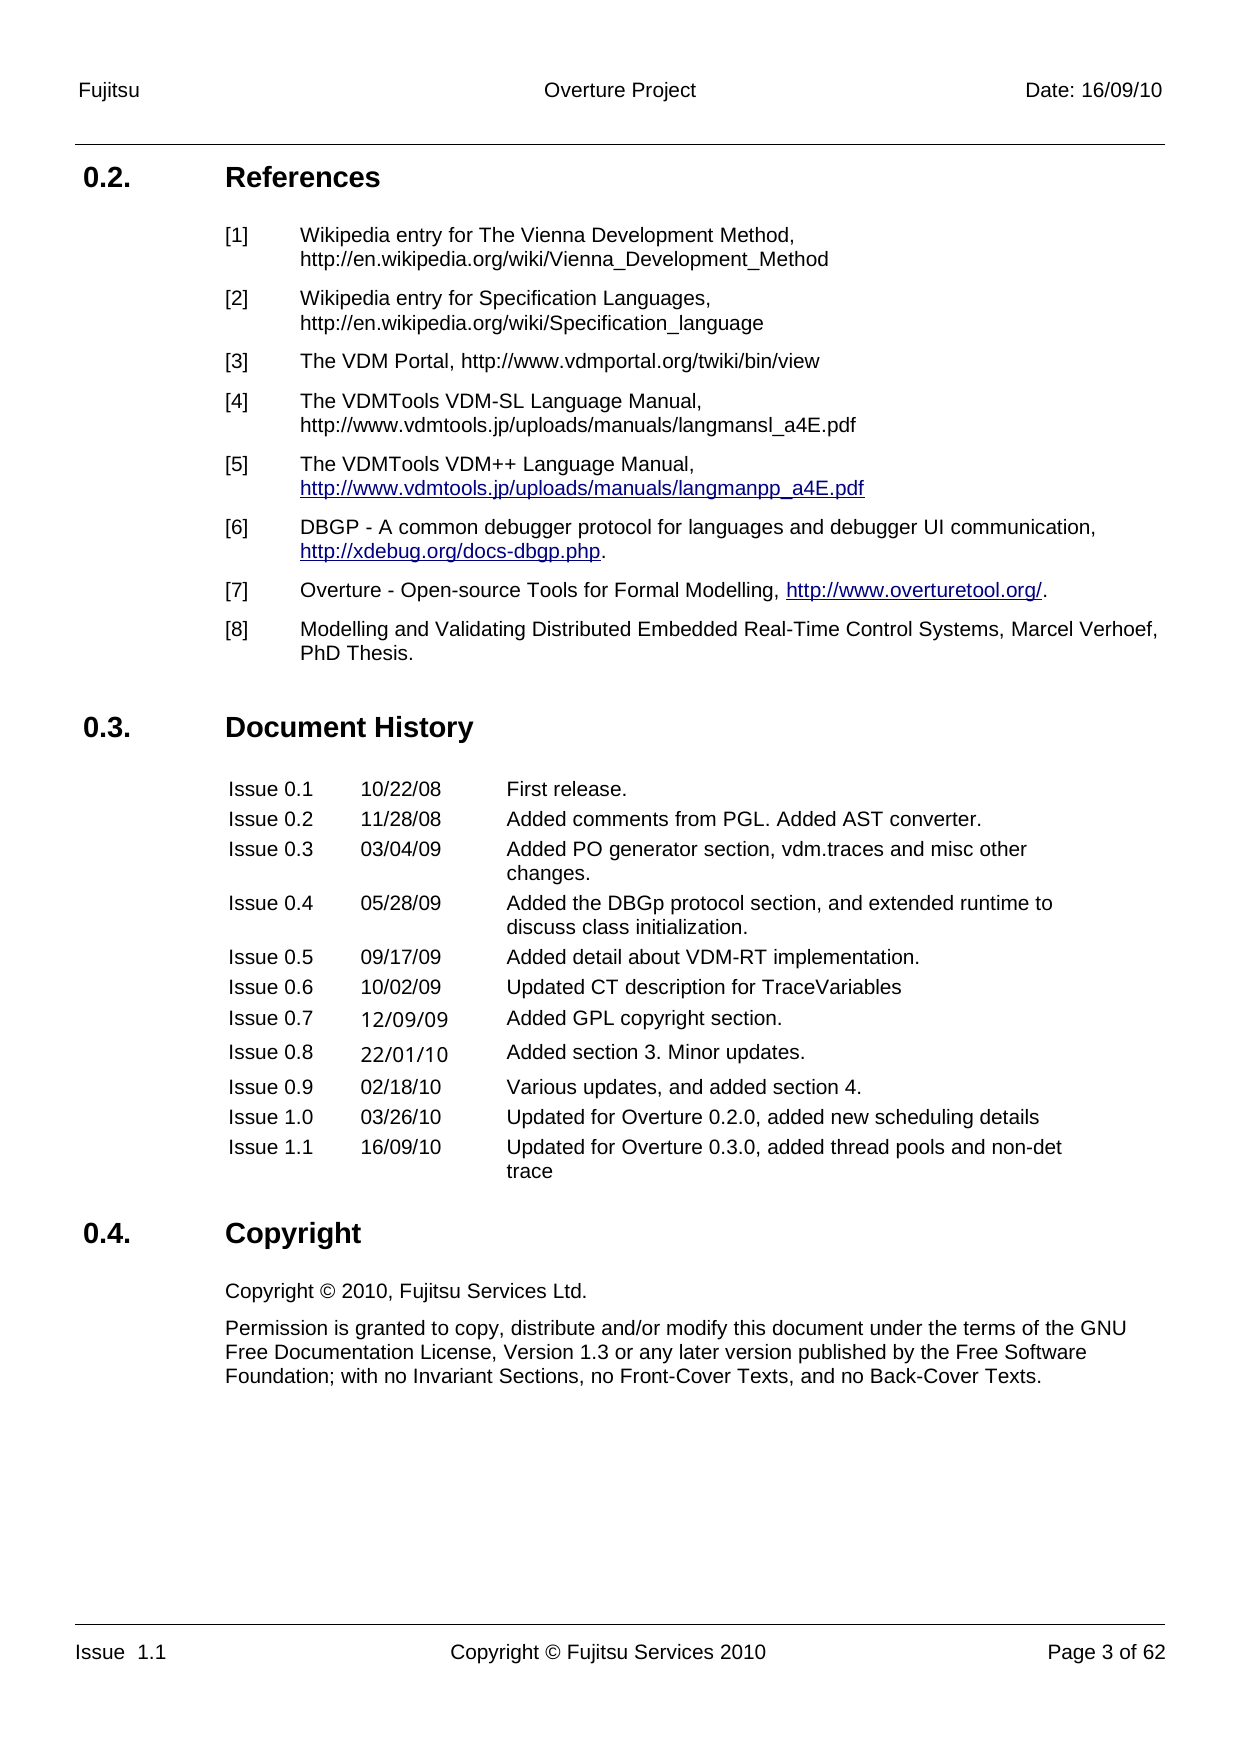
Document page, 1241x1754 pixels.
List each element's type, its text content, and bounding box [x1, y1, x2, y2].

subtitle Document History [75, 710, 1165, 744]
table_cell Added PO generator section, vdm.traces and misc other changes. [504, 834, 1118, 888]
table_cell Issue 0.2 [225, 804, 357, 834]
text Permission is granted to copy, distribute and/or modify this document under the terms of the GNU Free Documentation License, Version 1.3 or any later version published by the Free Software Foundation; with no Invariant Sections, no Front-Cover Texts, and no Back-Cover Texts. [225, 1316, 1165, 1388]
table_cell 16/09/10 [358, 1132, 503, 1186]
subtitle Copyright [75, 1216, 1165, 1249]
table_header 22/10/08 [358, 774, 503, 804]
table_cell Issue 0.5 [225, 942, 357, 972]
list The VDM Portal, http://www.vdmportal.org/twiki/bin/view [225, 349, 1165, 373]
table_cell Issue 0.3 [225, 834, 357, 888]
list Overture - Open-source Tools for Formal Modelling, http://www.overturetool.org/. [225, 578, 1165, 602]
table_cell 28/05/09 [358, 888, 503, 942]
table_cell Issue 1.1 [225, 1132, 357, 1186]
list The VDMTools VDM++ Language Manual, http://www.vdmtools.jp/uploads/manuals/langmanpp_a4E.pdf [225, 452, 1165, 500]
table_cell 17/09/09 [358, 942, 503, 972]
table_cell Added section 3. Minor updates. [504, 1037, 1118, 1072]
table_cell Added comments from PGL. Added AST converter. [504, 804, 1118, 834]
text Copyright © 2010, Fujitsu Services Ltd. [225, 1279, 1165, 1303]
table_cell Issue 1.0 [225, 1102, 357, 1132]
table_cell 02/10/09 [358, 972, 503, 1002]
table_cell Various updates, and added section 4. [504, 1072, 1118, 1102]
list DBGP - A common debugger protocol for languages and debugger UI communication, http://xdebug.org/docs-dbgp.php. [225, 515, 1165, 563]
table_cell 04/03/09 [358, 834, 503, 888]
table_header First release. [504, 774, 1118, 804]
table_cell 26/03/10 [358, 1102, 503, 1132]
list Wikipedia entry for The Vienna Development Method, http://en.wikipedia.org/wiki/Vienna_Development_Method [225, 223, 1165, 271]
table_cell Issue 0.4 [225, 888, 357, 942]
table_cell Added detail about VDM-RT implementation. [504, 942, 1118, 972]
list Wikipedia entry for Specification Languages, http://en.wikipedia.org/wiki/Specification_language [225, 286, 1165, 334]
list Modelling and Validating Distributed Embedded Real-Time Control Systems, Marcel Verhoef, PhD Thesis. [225, 617, 1165, 665]
table_header Issue 0.1 [225, 774, 357, 804]
table_cell Updated for Overture 0.2.0, added new scheduling details [504, 1102, 1118, 1132]
table_cell Issue 0.7 [225, 1003, 357, 1037]
table_cell Issue 0.9 [225, 1072, 357, 1102]
table_cell Issue 0.6 [225, 972, 357, 1002]
table_cell Updated CT description for TraceVariables [504, 972, 1118, 1002]
table_cell 22/01/10 [358, 1037, 503, 1072]
table_cell 18/02/10 [358, 1072, 503, 1102]
table_cell 09/12/09 [358, 1003, 503, 1037]
table_cell 28/11/08 [358, 804, 503, 834]
table_cell Updated for Overture 0.3.0, added thread pools and non-det trace [504, 1132, 1118, 1186]
table_cell Issue 0.8 [225, 1037, 357, 1072]
subtitle References [75, 160, 1165, 193]
table_cell Added GPL copyright section. [504, 1003, 1118, 1037]
table_cell Added the DBGp protocol section, and extended runtime to discuss class initialization. [504, 888, 1118, 942]
list The VDMTools VDM-SL Language Manual, http://www.vdmtools.jp/uploads/manuals/langmansl_a4E.pdf [225, 388, 1165, 437]
